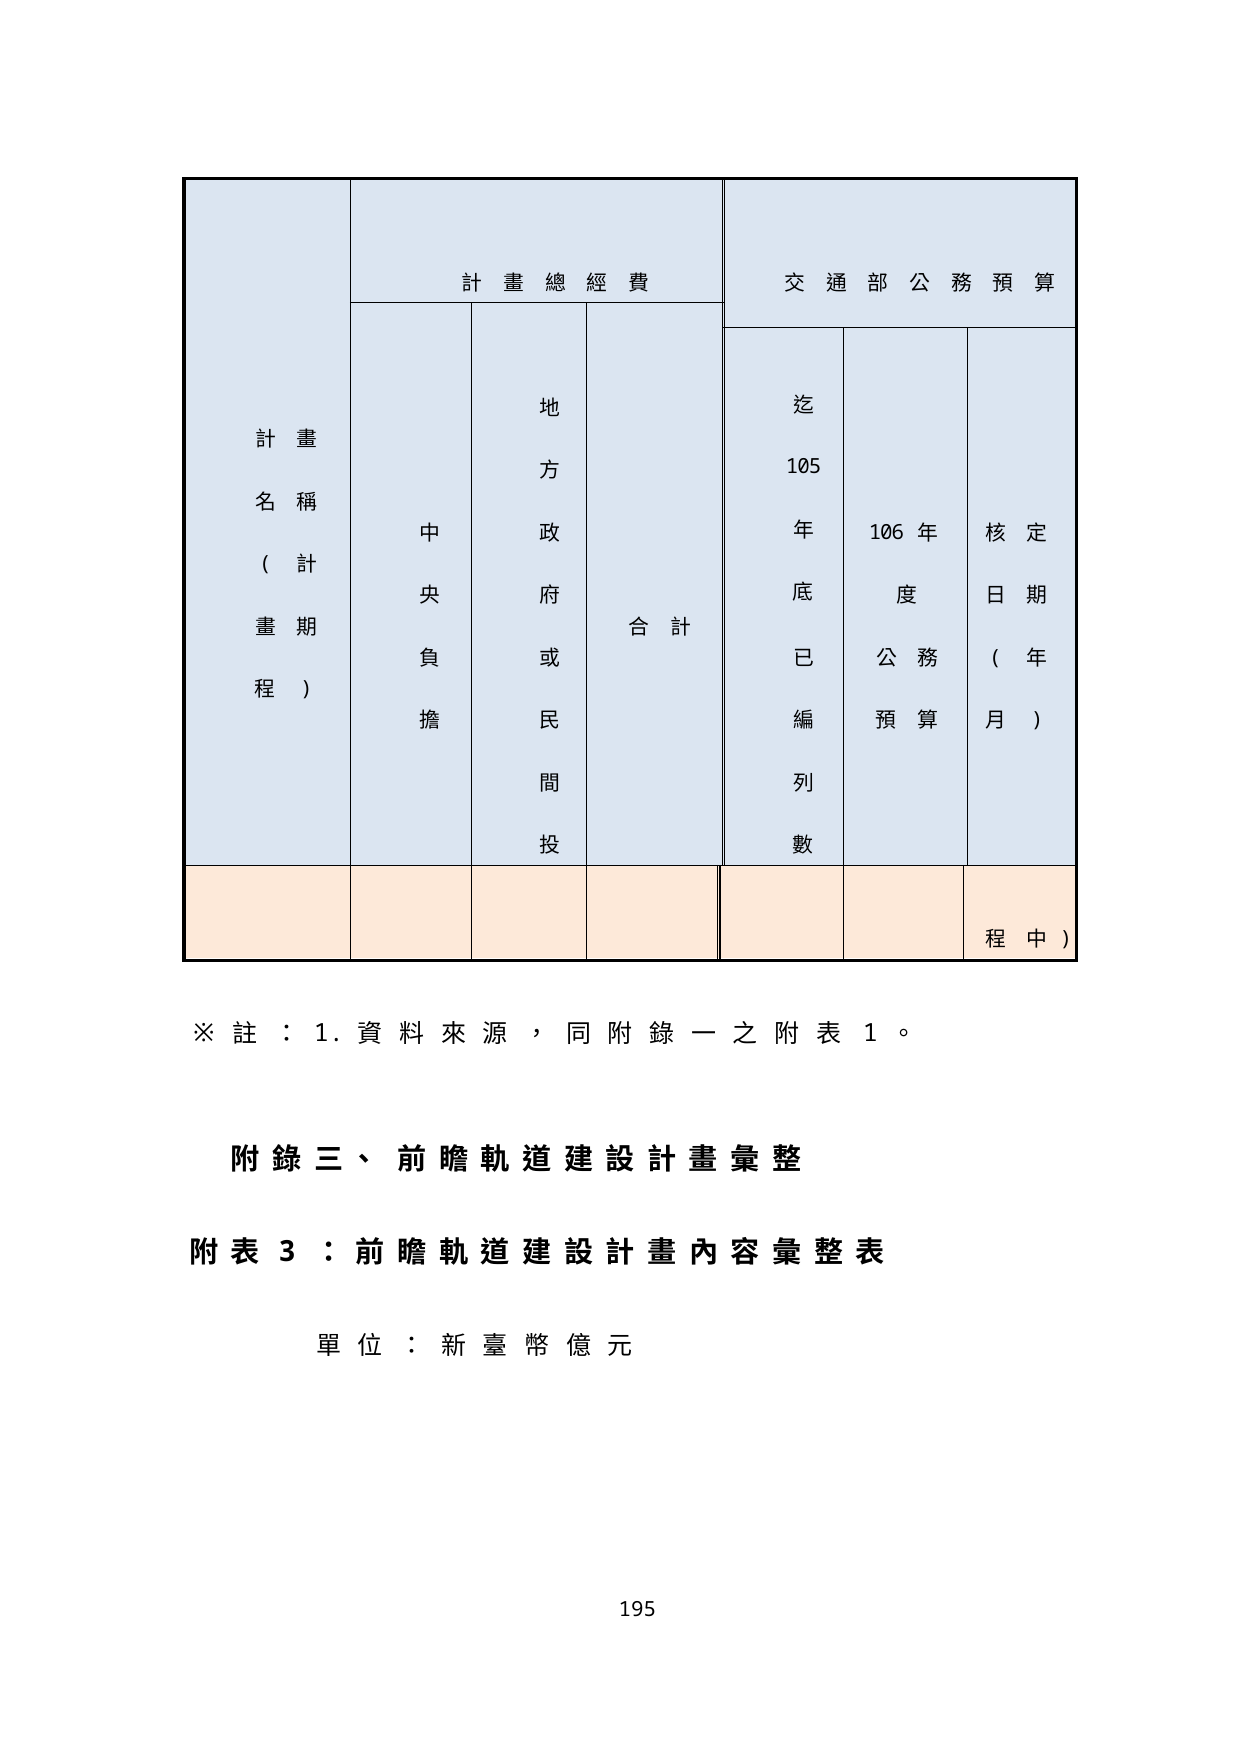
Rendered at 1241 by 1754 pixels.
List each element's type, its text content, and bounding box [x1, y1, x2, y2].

table_cell 中央負擔 [351, 303, 471, 865]
text 附錄三、前瞻軌道建設計畫彙整 [184, 1115, 1058, 1177]
table_cell 地方政府或民間投資 [472, 303, 586, 865]
table_cell [587, 866, 717, 958]
table_cell 106年度 公務預算 [844, 328, 967, 865]
text 附表3：前瞻軌道建設計畫內容彙整表 單位：新臺幣億元 [183, 1177, 1058, 1365]
table_cell [351, 866, 471, 958]
table_cell [844, 866, 963, 958]
text ※註：1.資料來源，同附錄一之附表1。 [183, 990, 1061, 1052]
table_header 計畫總經費 [351, 180, 722, 302]
table_cell [186, 866, 350, 958]
table_cell [472, 866, 586, 958]
table_cell 程中) [964, 866, 1075, 958]
table_cell 合計 [587, 303, 722, 865]
table_cell 迄105年底 已編列數 [725, 328, 843, 865]
table_header 計畫名稱 (計畫期程) [186, 180, 350, 865]
table_cell 核定日期 (年月) [968, 328, 1075, 865]
table_cell [721, 866, 843, 958]
table_header 交通部公務預算編列情形 [725, 180, 1075, 327]
